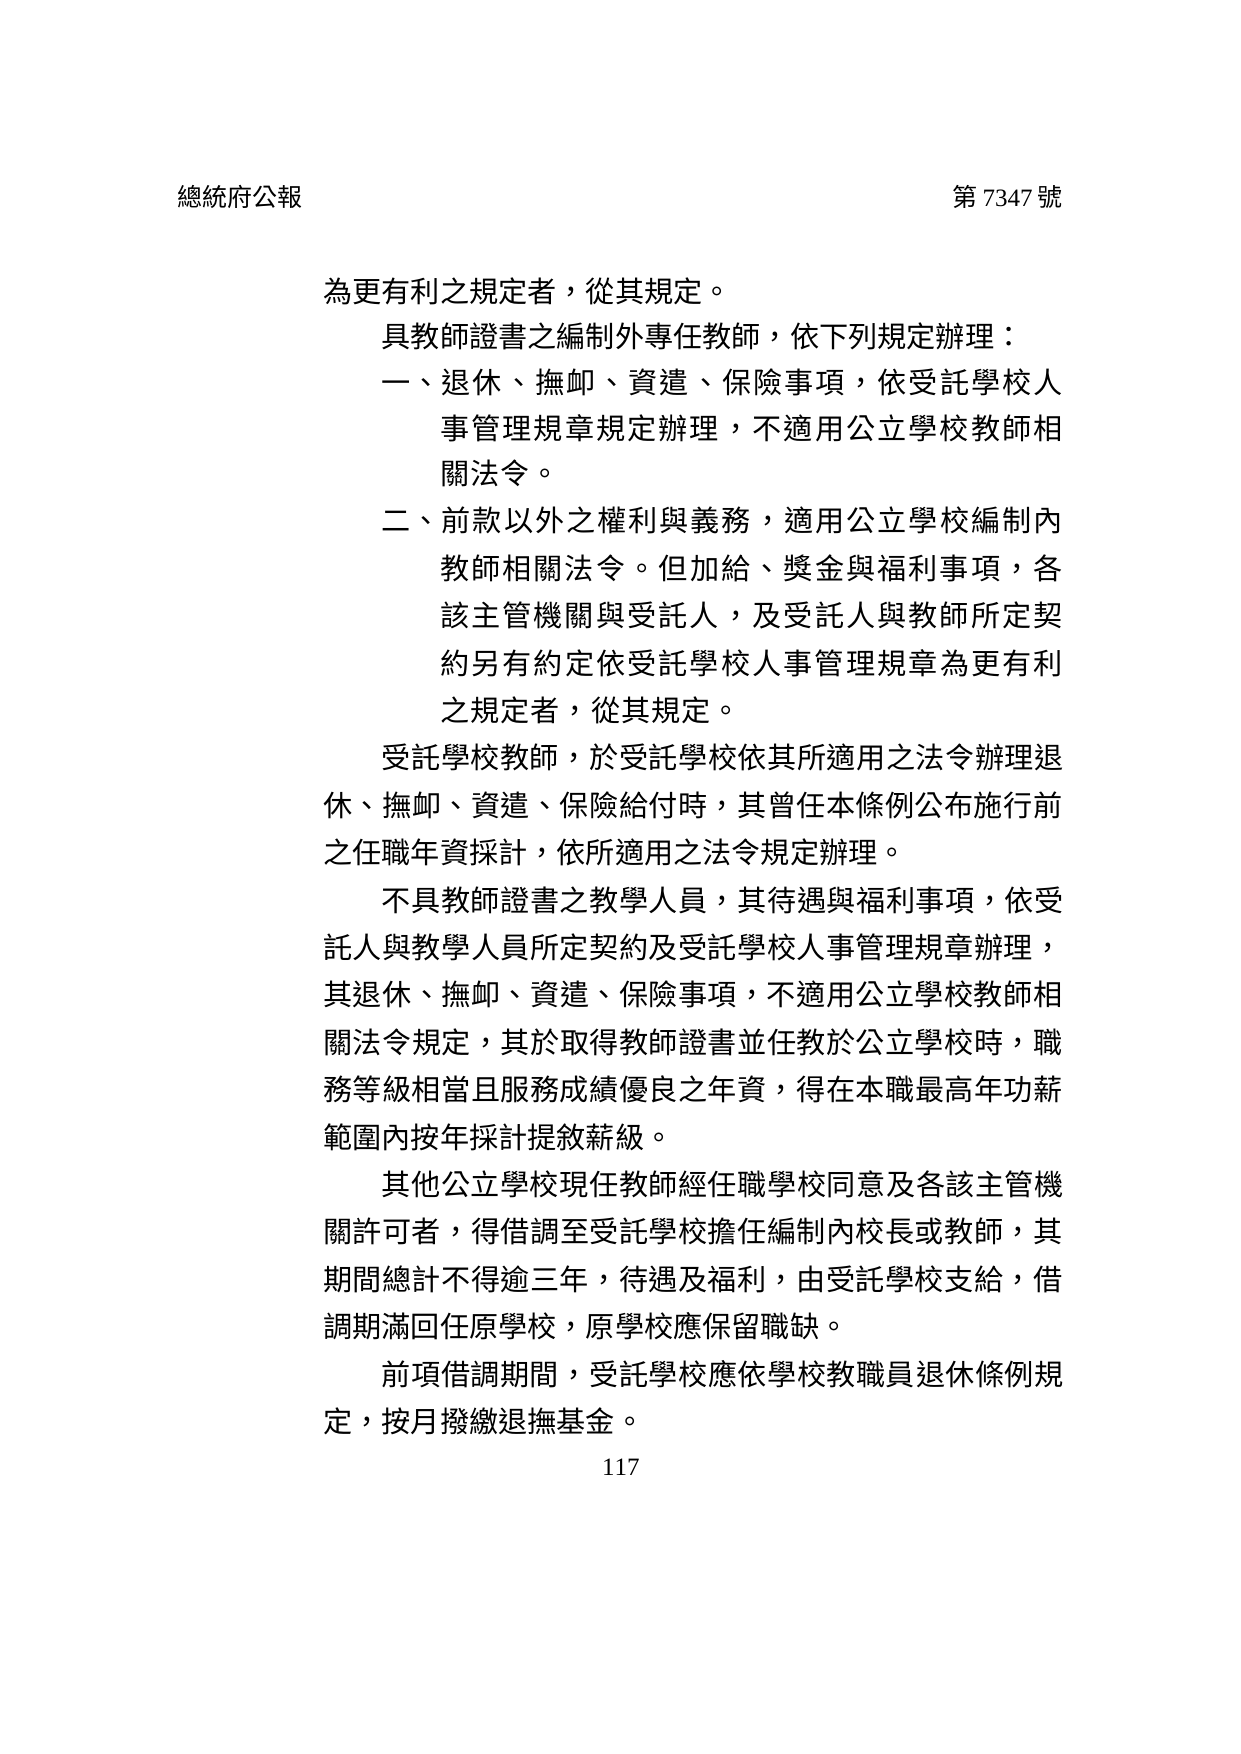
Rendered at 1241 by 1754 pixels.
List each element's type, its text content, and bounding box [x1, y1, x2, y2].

text 一、退休、撫卹、資遣、保險事項，依受託學校人事管理規章規定辦理，不適用公立學校教師相關法令。 [381, 357, 1064, 494]
text 前項借調期間，受託學校應依學校教職員退休條例規定，按月撥繳退撫基金。 [323, 1347, 1064, 1442]
text 二、前款以外之權利與義務，適用公立學校編制內教師相關法令。但加給、獎金與福利事項，各該主管機關與受託人，及受託人與教師所定契約另有約定依受託學校人事管理規章為更有利之規定者，從其規定。 [381, 494, 1064, 731]
text 不具教師證書之教學人員，其待遇與福利事項，依受託人與教學人員所定契約及受託學校人事管理規章辦理，其退休、撫卹、資遣、保險事項，不適用公立學校教師相關法令規定，其於取得教師證書並任教於公立學校時，職務等級相當且服務成績優良之年資，得在本職最高年功薪範圍內按年採計提敘薪級。 [323, 873, 1064, 1157]
text 具教師證書之編制外專任教師，依下列規定辦理： [323, 311, 1064, 357]
text 受託學校教師，於受託學校依其所適用之法令辦理退休、撫卹、資遣、保險給付時，其曾任本條例公布施行前之任職年資採計，依所適用之法令規定辦理。 [323, 731, 1064, 873]
text 為更有利之規定者，從其規定。 [323, 266, 1064, 311]
text 其他公立學校現任教師經任職學校同意及各該主管機關許可者，得借調至受託學校擔任編制內校長或教師，其期間總計不得逾三年，待遇及福利，由受託學校支給，借調期滿回任原學校，原學校應保留職缺。 [323, 1157, 1064, 1347]
